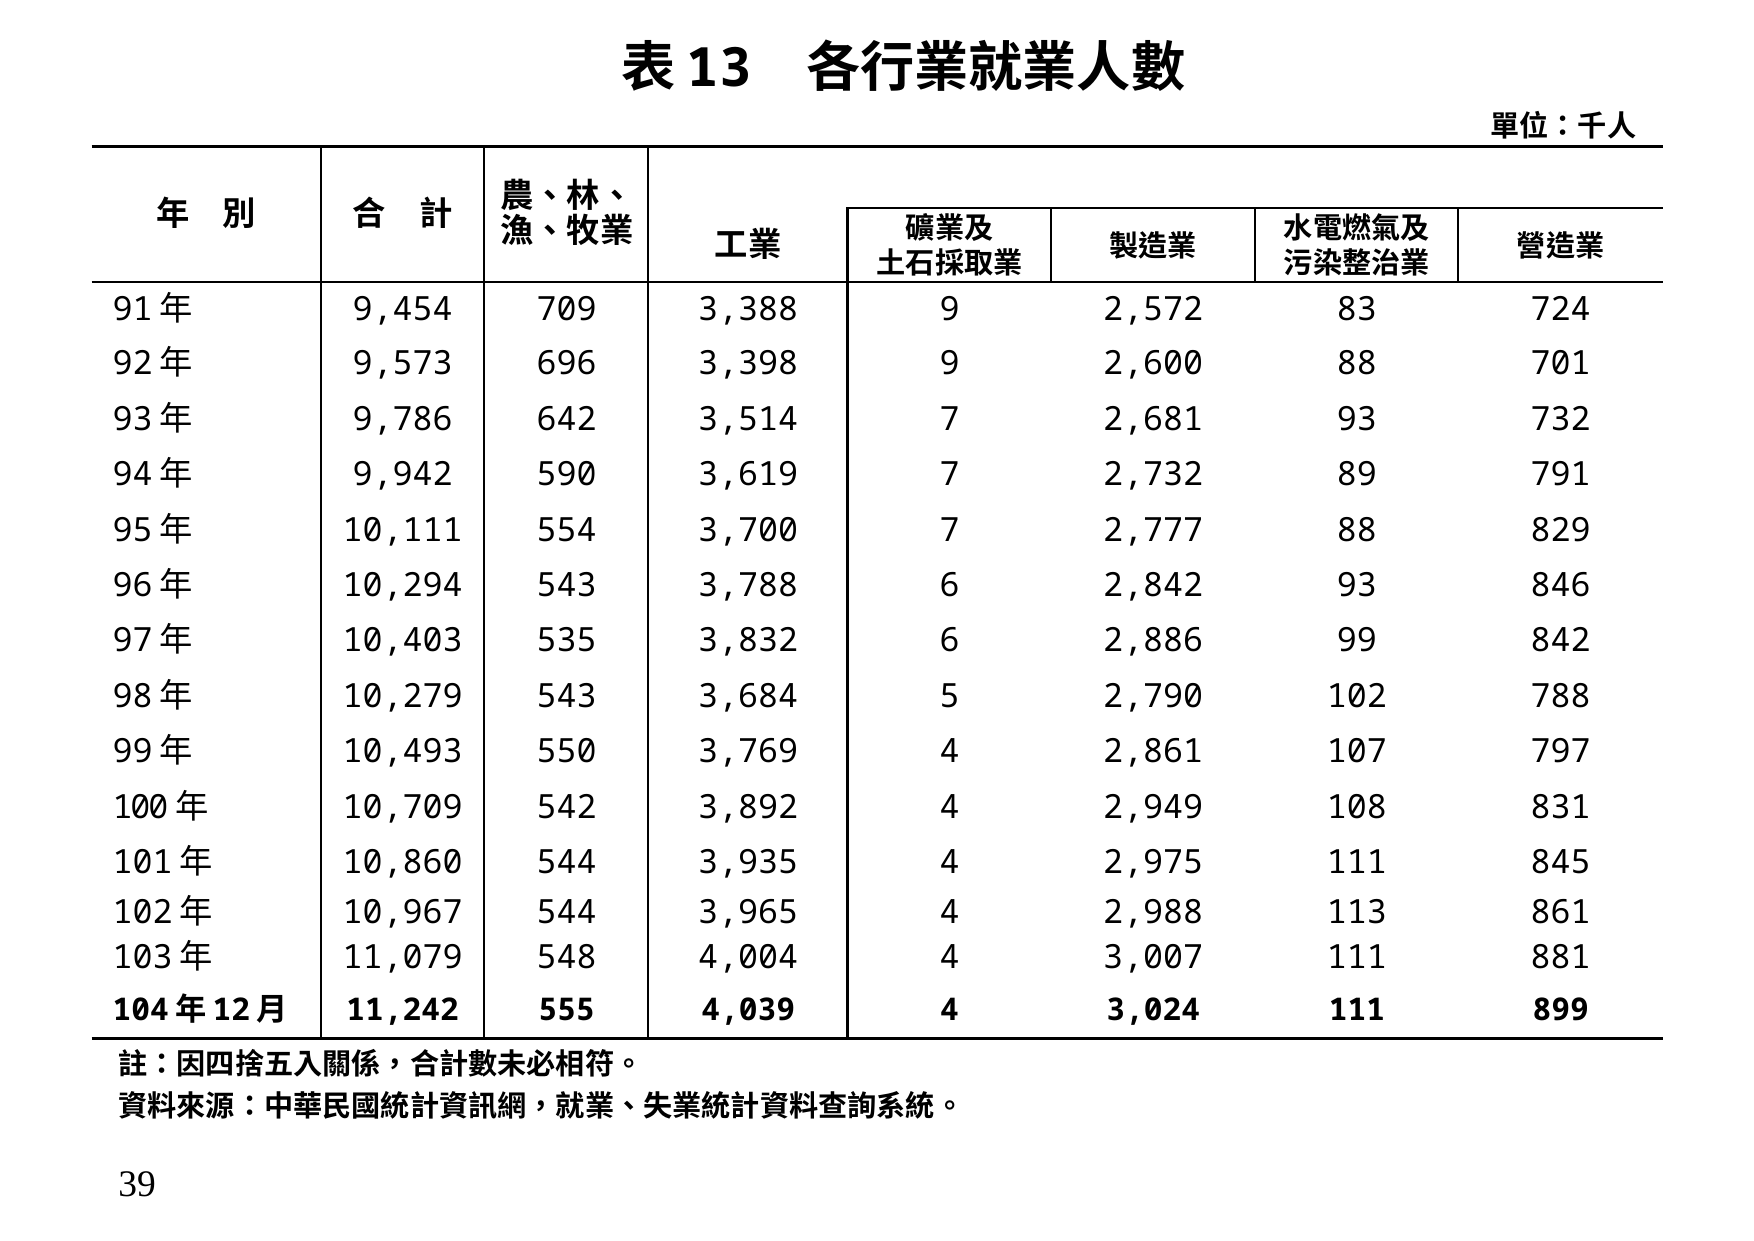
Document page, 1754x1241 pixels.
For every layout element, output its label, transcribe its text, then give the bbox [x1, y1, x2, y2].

table_cell 11,242 [322, 982, 483, 1037]
table_cell 4 [849, 724, 1051, 780]
table_cell 88 [1255, 336, 1458, 392]
table_cell 861 [1458, 891, 1662, 934]
table_cell 101年 [92, 835, 320, 891]
text 單位：千人 [118, 103, 1636, 145]
table_cell 3,935 [649, 835, 846, 891]
table_cell 7 [849, 447, 1051, 503]
table_cell 2,732 [1051, 447, 1255, 503]
table_cell 2,861 [1051, 724, 1255, 780]
table_cell 92年 [92, 336, 320, 392]
table_cell 590 [485, 447, 647, 503]
table_cell 831 [1458, 780, 1662, 835]
table_cell 3,007 [1051, 934, 1255, 982]
table_cell 9,573 [322, 336, 483, 392]
table_cell 2,681 [1051, 392, 1255, 447]
table_cell 724 [1458, 283, 1662, 336]
table_cell 99 [1255, 614, 1458, 669]
table_cell 10,111 [322, 503, 483, 558]
table_cell 102年 [92, 891, 320, 934]
table_cell 113 [1255, 891, 1458, 934]
table_cell 9,454 [322, 283, 483, 336]
table_header 年 別 [92, 148, 320, 281]
table_cell 96年 [92, 558, 320, 613]
table_cell 10,279 [322, 669, 483, 724]
table_cell 555 [485, 982, 647, 1037]
table_cell 99年 [92, 724, 320, 780]
table_cell 10,709 [322, 780, 483, 835]
table_cell 11,079 [322, 934, 483, 982]
table_cell 846 [1458, 558, 1662, 613]
table_cell 791 [1458, 447, 1662, 503]
table_cell 111 [1255, 835, 1458, 891]
table_cell 3,892 [649, 780, 846, 835]
table_cell 9,786 [322, 392, 483, 447]
table_cell 100年 [92, 780, 320, 835]
table_cell 3,388 [649, 283, 846, 336]
table_cell 842 [1458, 614, 1662, 669]
text 表13 各行業就業人數 [118, 24, 1636, 103]
table_cell 營造業 [1459, 209, 1662, 281]
table_cell 108 [1255, 780, 1458, 835]
table_cell 111 [1255, 934, 1458, 982]
table_cell 535 [485, 614, 647, 669]
table_cell 709 [485, 283, 647, 336]
table_cell 2,600 [1051, 336, 1255, 392]
text 資料來源：中華民國統計資訊網，就業、失業統計資料查詢系統。 [118, 1083, 1636, 1125]
table_cell 642 [485, 392, 647, 447]
table_cell 10,967 [322, 891, 483, 934]
table_cell 97年 [92, 614, 320, 669]
table_cell 88 [1255, 503, 1458, 558]
table_cell 3,619 [649, 447, 846, 503]
table_header 農、林、 漁、牧業 [485, 148, 647, 281]
table_cell 4 [849, 780, 1051, 835]
table_cell 701 [1458, 336, 1662, 392]
table_cell 104年12月 [92, 982, 320, 1037]
table_cell 696 [485, 336, 647, 392]
table_cell 2,777 [1051, 503, 1255, 558]
table_cell 111 [1255, 982, 1458, 1037]
table_header [848, 148, 1662, 207]
table_cell 102 [1255, 669, 1458, 724]
table_cell 2,790 [1051, 669, 1255, 724]
table_cell 83 [1255, 283, 1458, 336]
table_cell 9,942 [322, 447, 483, 503]
table_cell 3,684 [649, 669, 846, 724]
table_cell 5 [849, 669, 1051, 724]
table_cell 4 [849, 835, 1051, 891]
table_cell 6 [849, 614, 1051, 669]
table_cell 4,039 [649, 982, 846, 1037]
table_cell 4 [849, 891, 1051, 934]
table_cell 103年 [92, 934, 320, 982]
table_cell 107 [1255, 724, 1458, 780]
table_cell 788 [1458, 669, 1662, 724]
table_cell 542 [485, 780, 647, 835]
table_cell 10,860 [322, 835, 483, 891]
table_cell 899 [1458, 982, 1662, 1037]
table_cell 544 [485, 835, 647, 891]
table_cell 6 [849, 558, 1051, 613]
table_cell 3,788 [649, 558, 846, 613]
table_cell 製造業 [1052, 209, 1254, 281]
table_cell 95年 [92, 503, 320, 558]
table_cell 881 [1458, 934, 1662, 982]
table_cell 98年 [92, 669, 320, 724]
table_cell 3,832 [649, 614, 846, 669]
table_cell 7 [849, 392, 1051, 447]
table_header 合 計 [322, 148, 483, 281]
table_cell 797 [1458, 724, 1662, 780]
table_cell 2,988 [1051, 891, 1255, 934]
table_cell 水電燃氣及 污染整治業 [1256, 209, 1457, 281]
table_cell 7 [849, 503, 1051, 558]
table_cell 礦業及 土石採取業 [849, 209, 1050, 281]
table_cell 3,398 [649, 336, 846, 392]
table_cell 845 [1458, 835, 1662, 891]
table_cell 3,700 [649, 503, 846, 558]
table_cell 10,294 [322, 558, 483, 613]
table_cell 工業 [649, 207, 846, 281]
table_cell 89 [1255, 447, 1458, 503]
table_cell 829 [1458, 503, 1662, 558]
table_cell 3,769 [649, 724, 846, 780]
table_cell 2,886 [1051, 614, 1255, 669]
table_cell 4 [849, 934, 1051, 982]
table_cell 732 [1458, 392, 1662, 447]
table_cell 3,514 [649, 392, 846, 447]
table_cell 10,403 [322, 614, 483, 669]
table_cell 93年 [92, 392, 320, 447]
table_cell 4 [849, 982, 1051, 1037]
table_cell 10,493 [322, 724, 483, 780]
text 註：因四捨五入關係，合計數未必相符。 [118, 1040, 1636, 1083]
table_cell 2,975 [1051, 835, 1255, 891]
table_cell 4,004 [649, 934, 846, 982]
table_cell 543 [485, 669, 647, 724]
table_cell 93 [1255, 558, 1458, 613]
table_cell 550 [485, 724, 647, 780]
table_cell 91年 [92, 283, 320, 336]
table_header [649, 148, 847, 207]
table_cell 94年 [92, 447, 320, 503]
table_cell 2,949 [1051, 780, 1255, 835]
table_cell 544 [485, 891, 647, 934]
table_cell 2,572 [1051, 283, 1255, 336]
table_cell 548 [485, 934, 647, 982]
table_cell 554 [485, 503, 647, 558]
table_cell 3,965 [649, 891, 846, 934]
table_cell 3,024 [1051, 982, 1255, 1037]
table_cell 9 [849, 336, 1051, 392]
table_cell 543 [485, 558, 647, 613]
table_cell 9 [849, 283, 1051, 336]
table_cell 93 [1255, 392, 1458, 447]
table_cell 2,842 [1051, 558, 1255, 613]
